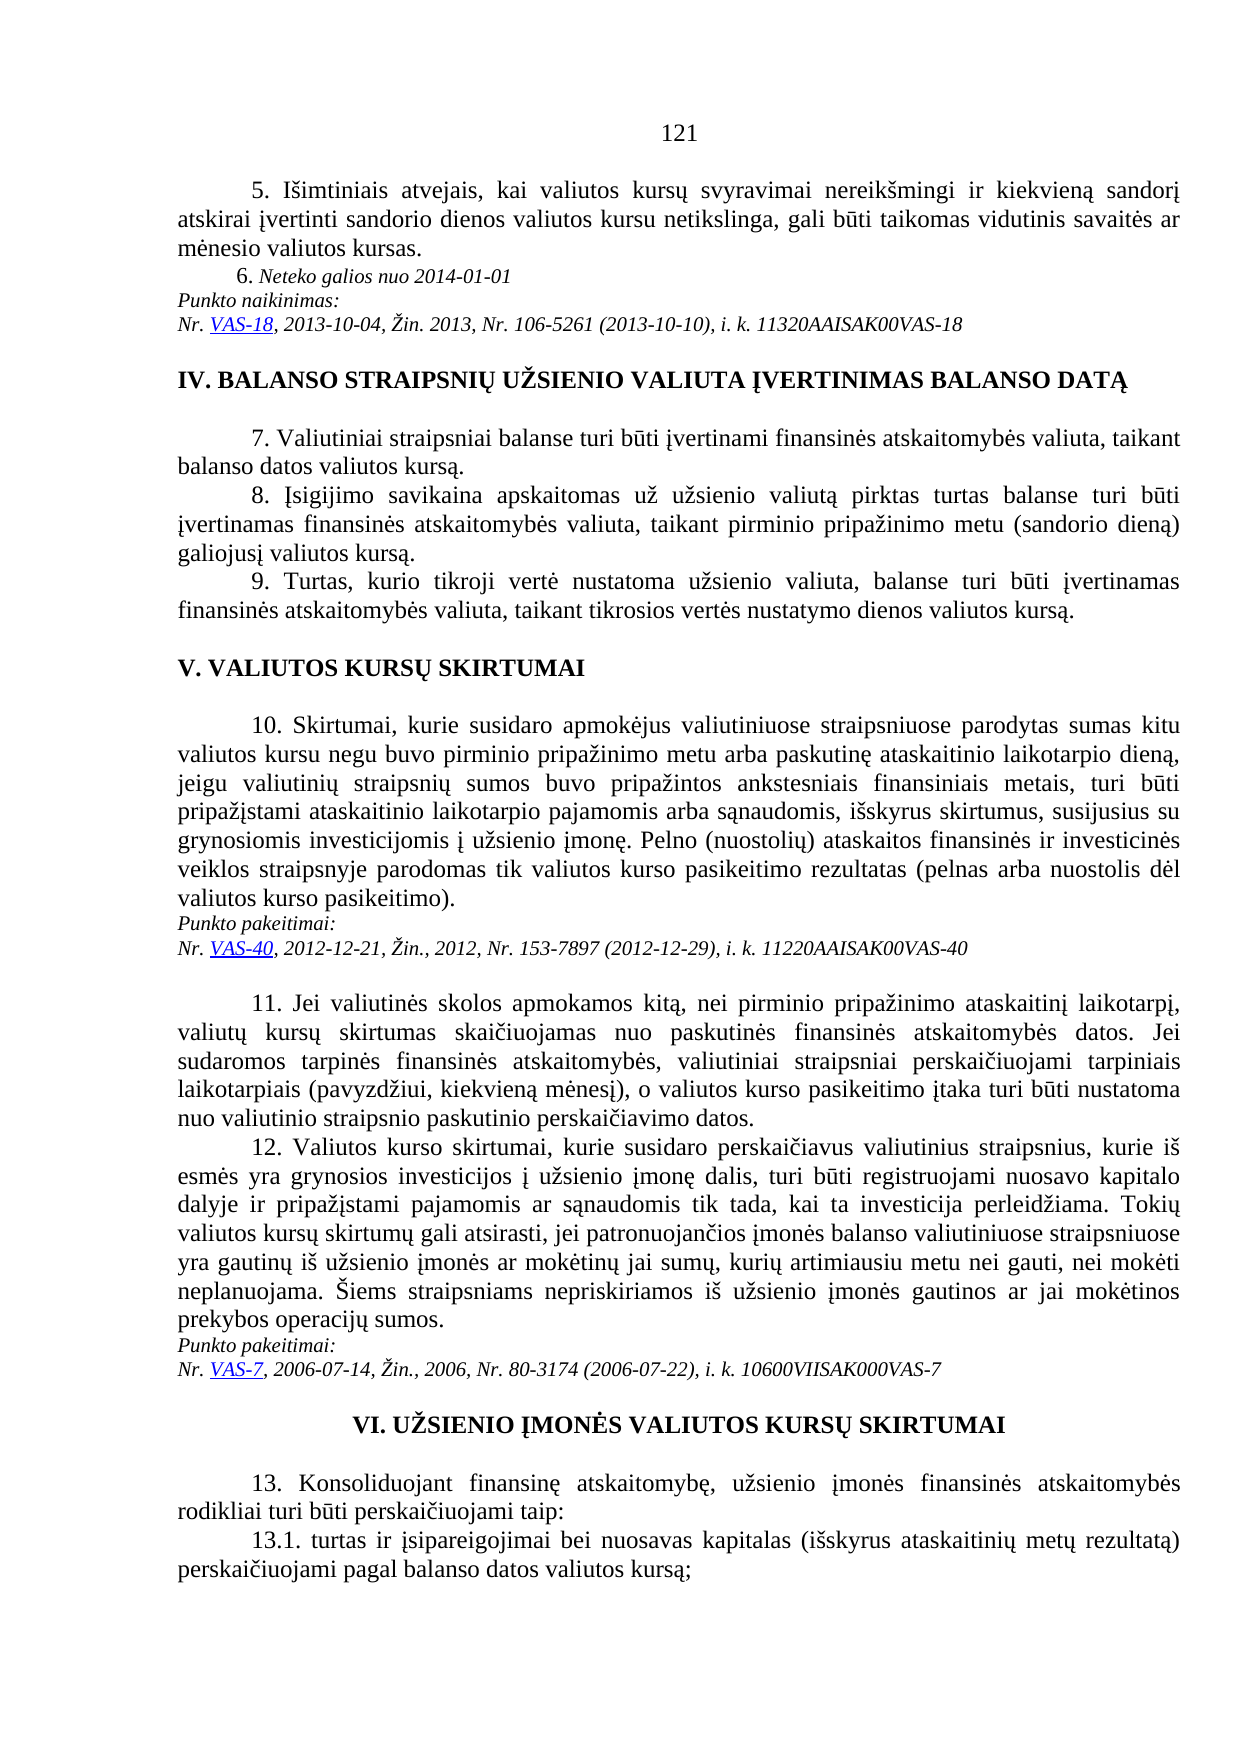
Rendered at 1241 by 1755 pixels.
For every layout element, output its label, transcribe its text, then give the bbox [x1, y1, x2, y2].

text Nr. VAS-7, 2006-07-14, Žin., 2006, Nr. 80-3174 (2006-07-22), i. k. 10600VIISAK000VAS-7 [177, 1357, 1181, 1381]
text 13.1. turtas ir įsipareigojimai bei nuosavas kapitalas (išskyrus ataskaitinių metų rezultatą) perskaičiuojami pagal balanso datos valiutos kursą; [177, 1525, 1181, 1583]
text 7. Valiutiniai straipsniai balanse turi būti įvertinami finansinės atskaitomybės valiuta, taikant balanso datos valiutos kursą. [177, 423, 1181, 480]
text 12. Valiutos kurso skirtumai, kurie susidaro perskaičiavus valiutinius straipsnius, kurie iš esmės yra grynosios investicijos į užsienio įmonę dalis, turi būti registruojami nuosavo kapitalo dalyje ir pripažįstami pajamomis ar sąnaudomis tik tada, kai ta investicija perleidžiama. Tokių valiutos kursų skirtumų gali atsirasti, jei patronuojančios įmonės balanso valiutiniuose straipsniuose yra gautinų iš užsienio įmonės ar mokėtinų jai sumų, kurių artimiausiu metu nei gauti, nei mokėti neplanuojama. Šiems straipsniams nepriskiriamos iš užsienio įmonės gautinos ar jai mokėtinos prekybos operacijų sumos. [177, 1132, 1181, 1333]
text 6. Neteko galios nuo 2014-01-01 [177, 262, 1181, 288]
text 8. Įsigijimo savikaina apskaitomas už užsienio valiutą pirktas turtas balanse turi būti įvertinamas finansinės atskaitomybės valiuta, taikant pirminio pripažinimo metu (sandorio dieną) galiojusį valiutos kursą. [177, 480, 1181, 566]
text Nr. VAS-18, 2013-10-04, Žin. 2013, Nr. 106-5261 (2013-10-10), i. k. 11320AAISAK00VAS-18 [177, 312, 1181, 336]
text 9. Turtas, kurio tikroji vertė nustatoma užsienio valiuta, balanse turi būti įvertinamas finansinės atskaitomybės valiuta, taikant tikrosios vertės nustatymo dienos valiutos kursą. [177, 566, 1181, 624]
text 11. Jei valiutinės skolos apmokamos kitą, nei pirminio pripažinimo ataskaitinį laikotarpį, valiutų kursų skirtumas skaičiuojamas nuo paskutinės finansinės atskaitomybės datos. Jei sudaromos tarpinės finansinės atskaitomybės, valiutiniai straipsniai perskaičiuojami tarpiniais laikotarpiais (pavyzdžiui, kiekvieną mėnesį), o valiutos kurso pasikeitimo įtaka turi būti nustatoma nuo valiutinio straipsnio paskutinio perskaičiavimo datos. [177, 988, 1181, 1132]
text Punkto pakeitimai: [177, 911, 1181, 935]
text 5. Išimtiniais atvejais, kai valiutos kursų svyravimai nereikšmingi ir kiekvieną sandorį atskirai įvertinti sandorio dienos valiutos kursu netikslinga, gali būti taikomas vidutinis savaitės ar mėnesio valiutos kursas. [177, 176, 1181, 262]
text IV. BALANSO STRAIPSNIŲ UŽSIENIO VALIUTA ĮVERTINIMAS BALANSO DATĄ [177, 365, 1181, 394]
text 10. Skirtumai, kurie susidaro apmokėjus valiutiniuose straipsniuose parodytas sumas kitu valiutos kursu negu buvo pirminio pripažinimo metu arba paskutinę ataskaitinio laikotarpio dieną, jeigu valiutinių straipsnių sumos buvo pripažintos ankstesniais finansiniais metais, turi būti pripažįstami ataskaitinio laikotarpio pajamomis arba sąnaudomis, išskyrus skirtumus, susijusius su grynosiomis investicijomis į užsienio įmonę. Pelno (nuostolių) ataskaitos finansinės ir investicinės veiklos straipsnyje parodomas tik valiutos kurso pasikeitimo rezultatas (pelnas arba nuostolis dėl valiutos kurso pasikeitimo). [177, 710, 1181, 911]
text Nr. VAS-40, 2012-12-21, Žin., 2012, Nr. 153-7897 (2012-12-29), i. k. 11220AAISAK00VAS-40 [177, 935, 1181, 959]
text Punkto naikinimas: [177, 288, 1181, 312]
text V. VALIUTOS KURSŲ SKIRTUMAI [177, 653, 1181, 681]
text Punkto pakeitimai: [177, 1333, 1181, 1357]
text VI. UŽSIENIO ĮMONĖS VALIUTOS KURSŲ SKIRTUMAI [177, 1410, 1181, 1439]
text 13. Konsoliduojant finansinę atskaitomybę, užsienio įmonės finansinės atskaitomybės rodikliai turi būti perskaičiuojami taip: [177, 1468, 1181, 1525]
